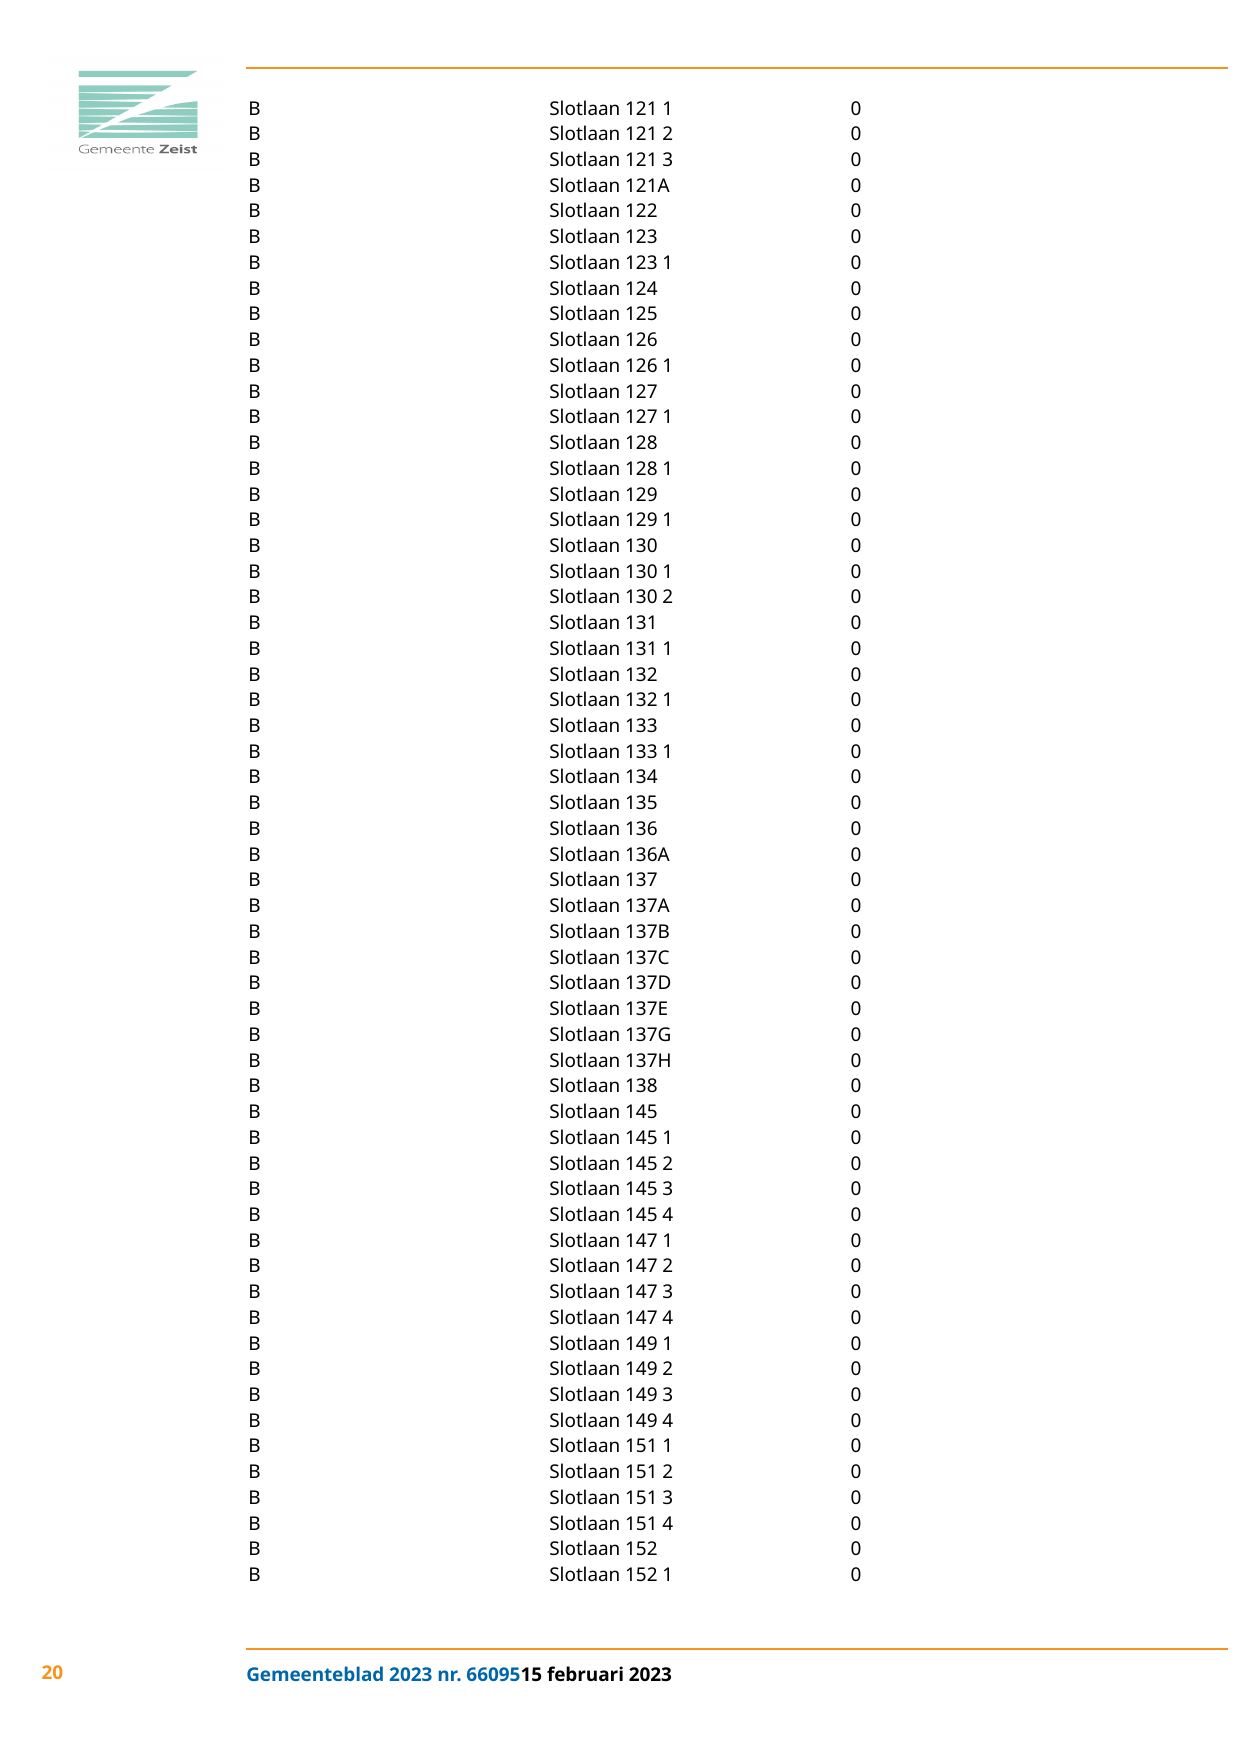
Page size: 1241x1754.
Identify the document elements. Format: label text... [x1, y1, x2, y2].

table_cell Slotlaan 151 2 [549, 1459, 850, 1484]
table_cell B [248, 790, 549, 815]
table_cell B [248, 1021, 549, 1047]
table_cell B [248, 609, 549, 635]
table_cell Slotlaan 124 [549, 275, 850, 301]
table_cell Slotlaan 137D [549, 970, 850, 995]
table_cell Slotlaan 145 4 [549, 1201, 850, 1227]
table_cell 0 [850, 146, 1152, 172]
table_cell Slotlaan 123 [549, 224, 850, 249]
table_cell Slotlaan 147 1 [549, 1227, 850, 1253]
table_cell Slotlaan 152 1 [549, 1561, 850, 1587]
table_cell 0 [850, 1098, 1152, 1124]
table_cell Slotlaan 133 1 [549, 738, 850, 764]
table_cell 0 [850, 404, 1152, 429]
table_cell B [248, 121, 549, 146]
table_cell Slotlaan 132 1 [549, 687, 850, 712]
table_cell B [248, 1459, 549, 1484]
table_cell 0 [850, 1330, 1152, 1356]
table_cell 0 [850, 481, 1152, 506]
table_cell 0 [850, 609, 1152, 635]
table_cell 0 [850, 1175, 1152, 1201]
table_cell B [248, 1227, 549, 1253]
table_cell Slotlaan 133 [549, 712, 850, 738]
table_cell Slotlaan 149 1 [549, 1330, 850, 1356]
table_cell Slotlaan 147 4 [549, 1304, 850, 1330]
table_cell 0 [850, 1201, 1152, 1227]
table_cell Slotlaan 151 4 [549, 1510, 850, 1536]
table_cell Slotlaan 136A [549, 841, 850, 867]
table_cell Slotlaan 131 1 [549, 635, 850, 661]
table_cell 0 [850, 1433, 1152, 1458]
table_cell 0 [850, 301, 1152, 326]
table_cell 0 [850, 1561, 1152, 1587]
table_cell 0 [850, 532, 1152, 558]
table_cell 0 [850, 970, 1152, 995]
table_cell 0 [850, 172, 1152, 198]
table_cell Slotlaan 149 4 [549, 1407, 850, 1433]
table_cell B [248, 712, 549, 738]
table_cell B [248, 558, 549, 584]
table_cell B [248, 635, 549, 661]
table_cell Slotlaan 145 2 [549, 1150, 850, 1175]
table_cell 0 [850, 558, 1152, 584]
table_cell 0 [850, 661, 1152, 687]
table_cell 0 [850, 635, 1152, 661]
table_cell Slotlaan 125 [549, 301, 850, 326]
table_cell Slotlaan 137C [549, 944, 850, 969]
table_cell B [248, 326, 549, 352]
table_cell B [248, 918, 549, 944]
table_cell 0 [850, 121, 1152, 146]
table_cell Slotlaan 137 [549, 867, 850, 892]
table_cell 0 [850, 1536, 1152, 1561]
table_cell Slotlaan 147 2 [549, 1253, 850, 1278]
table_cell B [248, 1561, 549, 1587]
table_cell 0 [850, 1304, 1152, 1330]
table_cell 0 [850, 378, 1152, 403]
table_cell B [248, 944, 549, 969]
table_cell B [248, 532, 549, 558]
table_cell 0 [850, 687, 1152, 712]
table_cell B [248, 1278, 549, 1304]
table_cell Slotlaan 129 1 [549, 506, 850, 532]
table_cell 0 [850, 790, 1152, 815]
table_cell B [248, 429, 549, 455]
table_cell Slotlaan 134 [549, 764, 850, 789]
table_cell Slotlaan 151 3 [549, 1484, 850, 1510]
table_cell Slotlaan 145 3 [549, 1175, 850, 1201]
table_cell Slotlaan 128 [549, 429, 850, 455]
table_cell B [248, 301, 549, 326]
table_cell 0 [850, 918, 1152, 944]
table_cell Slotlaan 137E [549, 995, 850, 1021]
table_cell Slotlaan 130 [549, 532, 850, 558]
table_cell Slotlaan 130 2 [549, 584, 850, 609]
table_cell Slotlaan 127 1 [549, 404, 850, 429]
table_cell Slotlaan 121 3 [549, 146, 850, 172]
table_cell 0 [850, 712, 1152, 738]
table_cell B [248, 867, 549, 892]
table_cell B [248, 738, 549, 764]
table_cell 0 [850, 584, 1152, 609]
table_cell Slotlaan 136 [549, 815, 850, 841]
table_cell 0 [850, 1021, 1152, 1047]
table_cell 0 [850, 1278, 1152, 1304]
table_cell B [248, 1150, 549, 1175]
table_cell 0 [850, 1150, 1152, 1175]
table_cell 0 [850, 249, 1152, 275]
table_cell Slotlaan 137A [549, 893, 850, 918]
table_cell Slotlaan 121 2 [549, 121, 850, 146]
table_cell 0 [850, 326, 1152, 352]
table_cell B [248, 378, 549, 403]
table_cell 0 [850, 738, 1152, 764]
table_cell B [248, 1304, 549, 1330]
table_cell B [248, 995, 549, 1021]
table_cell 0 [850, 1227, 1152, 1253]
table_cell B [248, 1098, 549, 1124]
table_cell 0 [850, 815, 1152, 841]
table_cell B [248, 1201, 549, 1227]
table_cell 0 [850, 429, 1152, 455]
table_cell Slotlaan 128 1 [549, 455, 850, 481]
table_cell 0 [850, 1510, 1152, 1536]
table_cell 0 [850, 867, 1152, 892]
table_cell 0 [850, 1253, 1152, 1278]
table_cell B [248, 1330, 549, 1356]
table_cell B [248, 1047, 549, 1072]
table_cell B [248, 764, 549, 789]
table_cell 0 [850, 95, 1152, 121]
table_cell Slotlaan 137H [549, 1047, 850, 1072]
table_cell B [248, 172, 549, 198]
table_cell B [248, 249, 549, 275]
table_cell Slotlaan 149 3 [549, 1381, 850, 1407]
table_cell 0 [850, 455, 1152, 481]
table_cell Slotlaan 129 [549, 481, 850, 506]
table_cell Slotlaan 127 [549, 378, 850, 403]
table_cell 0 [850, 224, 1152, 249]
table_cell Slotlaan 121A [549, 172, 850, 198]
table_cell B [248, 198, 549, 223]
table_cell Slotlaan 152 [549, 1536, 850, 1561]
table_cell Slotlaan 132 [549, 661, 850, 687]
table_cell Slotlaan 149 2 [549, 1356, 850, 1381]
table_cell Slotlaan 135 [549, 790, 850, 815]
table_cell 0 [850, 893, 1152, 918]
table_cell Slotlaan 122 [549, 198, 850, 223]
table_cell B [248, 1484, 549, 1510]
table_cell B [248, 95, 549, 121]
table_cell B [248, 687, 549, 712]
table_cell 0 [850, 1124, 1152, 1150]
table_cell 0 [850, 1459, 1152, 1484]
table_cell Slotlaan 126 1 [549, 352, 850, 378]
table_cell B [248, 841, 549, 867]
table_cell 0 [850, 352, 1152, 378]
table_cell B [248, 275, 549, 301]
table_cell 0 [850, 1381, 1152, 1407]
table_cell B [248, 1381, 549, 1407]
table_cell B [248, 1510, 549, 1536]
table_cell B [248, 584, 549, 609]
table_cell 0 [850, 841, 1152, 867]
table_cell Slotlaan 138 [549, 1073, 850, 1098]
table_cell 0 [850, 1484, 1152, 1510]
table_cell B [248, 1253, 549, 1278]
table_cell 0 [850, 995, 1152, 1021]
table_cell B [248, 1124, 549, 1150]
table_cell 0 [850, 1047, 1152, 1072]
table_cell 0 [850, 275, 1152, 301]
table_cell B [248, 970, 549, 995]
table_cell B [248, 224, 549, 249]
table_cell Slotlaan 145 [549, 1098, 850, 1124]
table_cell B [248, 455, 549, 481]
table_cell B [248, 404, 549, 429]
table_cell 0 [850, 1356, 1152, 1381]
table_cell B [248, 506, 549, 532]
table_cell B [248, 1407, 549, 1433]
table_cell B [248, 146, 549, 172]
table_cell 0 [850, 1073, 1152, 1098]
table_cell Slotlaan 131 [549, 609, 850, 635]
table_cell Slotlaan 126 [549, 326, 850, 352]
table_cell Slotlaan 123 1 [549, 249, 850, 275]
table_cell 0 [850, 944, 1152, 969]
table_cell 0 [850, 198, 1152, 223]
table_cell 0 [850, 1407, 1152, 1433]
table_cell Slotlaan 121 1 [549, 95, 850, 121]
table_cell B [248, 661, 549, 687]
table_cell Slotlaan 137B [549, 918, 850, 944]
table_cell B [248, 1536, 549, 1561]
table_cell B [248, 1433, 549, 1458]
table_cell B [248, 893, 549, 918]
table_cell B [248, 1073, 549, 1098]
picture [41, 47, 231, 172]
table_cell 0 [850, 764, 1152, 789]
table_cell Slotlaan 147 3 [549, 1278, 850, 1304]
table_cell B [248, 1356, 549, 1381]
table_cell Slotlaan 130 1 [549, 558, 850, 584]
table_cell Slotlaan 145 1 [549, 1124, 850, 1150]
table_cell B [248, 815, 549, 841]
table_cell B [248, 481, 549, 506]
table_cell Slotlaan 151 1 [549, 1433, 850, 1458]
table_cell 0 [850, 506, 1152, 532]
table_cell B [248, 1175, 549, 1201]
table_cell Slotlaan 137G [549, 1021, 850, 1047]
table_cell B [248, 352, 549, 378]
